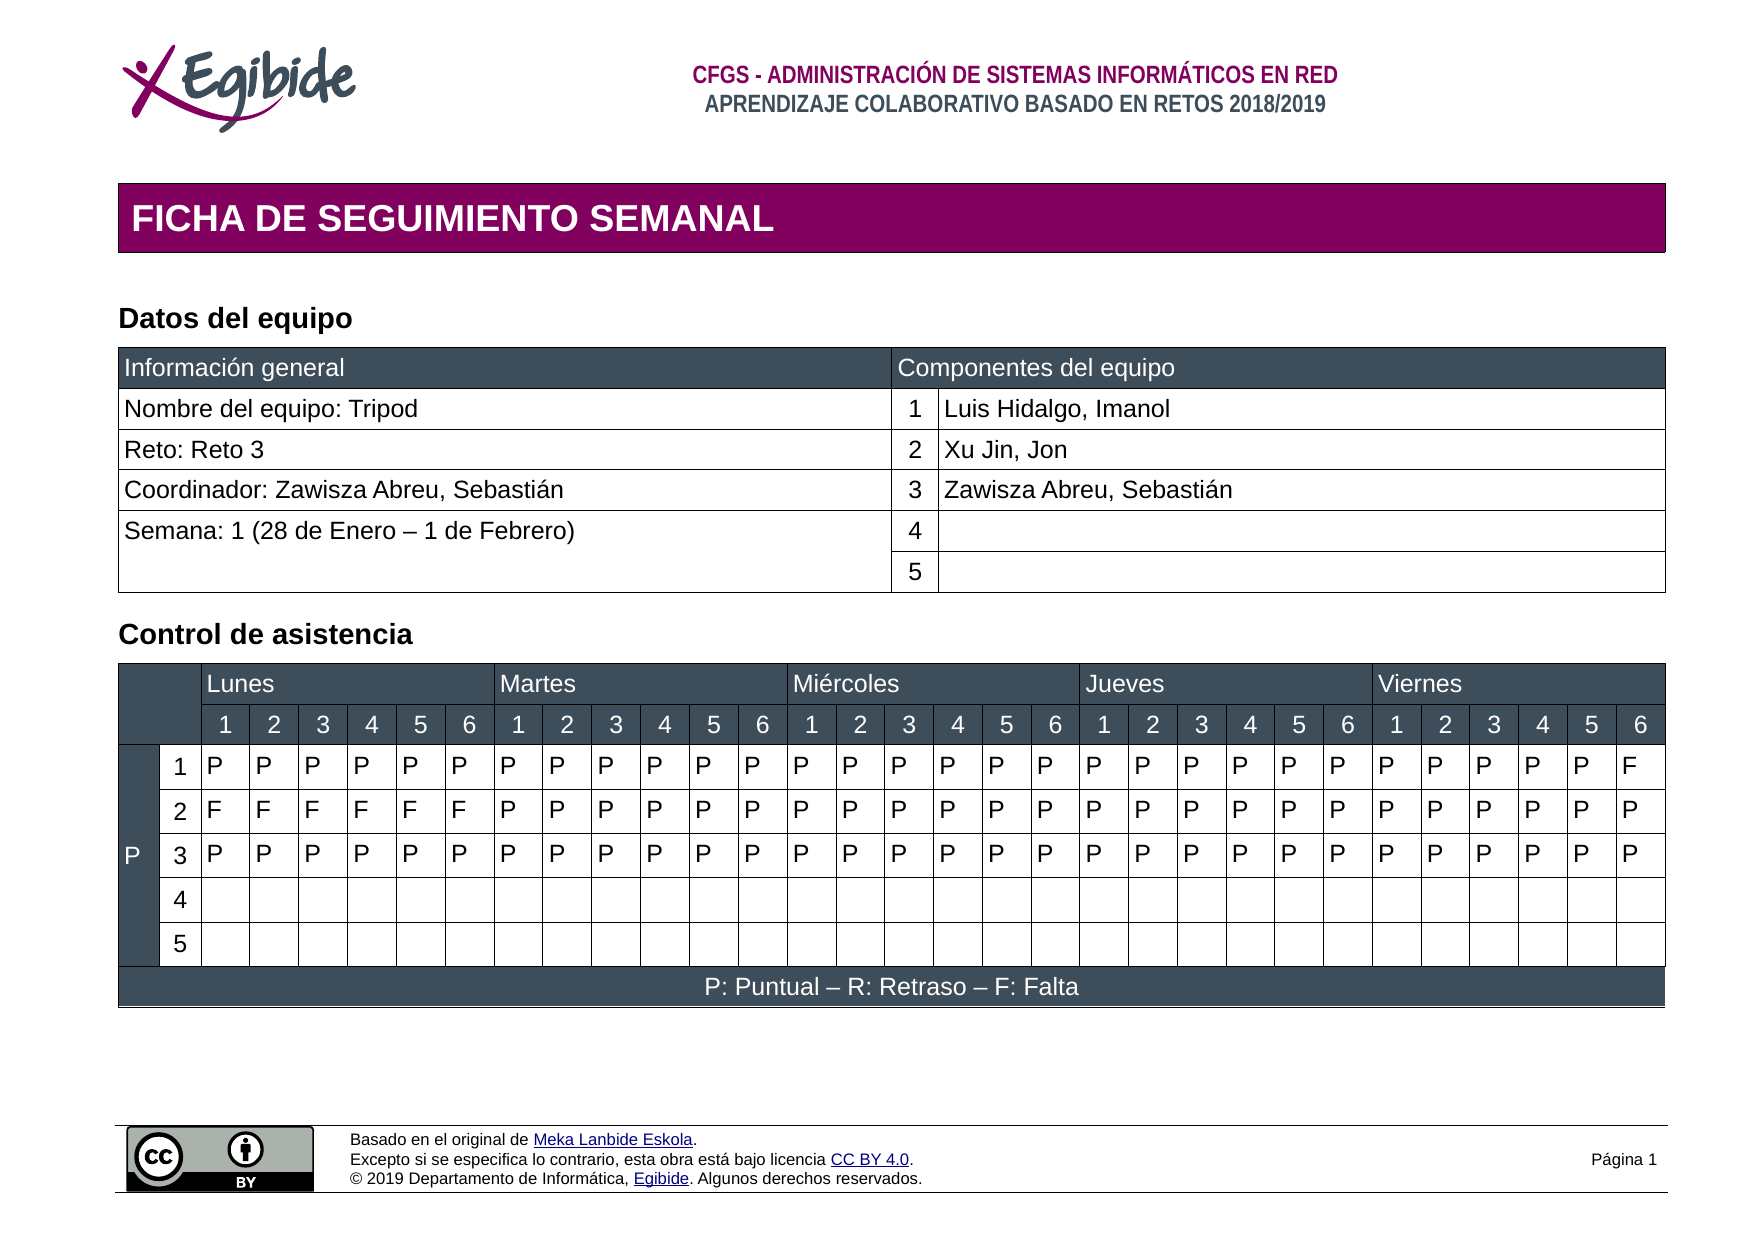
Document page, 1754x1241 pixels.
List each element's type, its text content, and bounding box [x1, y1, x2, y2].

table_cell [250, 878, 298, 921]
table_cell P [202, 745, 249, 789]
table_cell [934, 923, 982, 966]
table_cell P [1178, 790, 1226, 833]
table_cell [885, 923, 933, 966]
table_cell P [543, 745, 591, 789]
table_cell P [446, 745, 494, 789]
table_cell [1617, 878, 1665, 921]
table_cell 2 [837, 705, 884, 744]
table_cell Nombre del equipo: Tripod [119, 389, 891, 428]
table_header Información general [119, 348, 891, 388]
subtitle Ficha de seguimiento semanal [119, 184, 1665, 252]
table_cell P [1227, 834, 1274, 877]
table_cell P [397, 834, 445, 877]
table_cell [1422, 923, 1469, 966]
table_cell P [202, 834, 249, 877]
table_cell 3 [1178, 705, 1226, 744]
table_header [119, 664, 201, 744]
table_cell Zawisza Abreu, Sebastián [939, 470, 1665, 510]
table_cell P [592, 790, 640, 833]
table_cell 2 [543, 705, 591, 744]
table_cell 2 [892, 430, 938, 469]
table_cell [1470, 878, 1518, 921]
table_cell 1 [202, 705, 249, 744]
table_cell [495, 878, 542, 921]
table_cell Xu Jin, Jon [939, 430, 1665, 469]
table_cell 2 [250, 705, 298, 744]
table_cell 4 [1227, 705, 1274, 744]
table_cell P [739, 834, 787, 877]
table_cell [1373, 923, 1421, 966]
table_cell P [983, 834, 1031, 877]
table_cell 1 [1373, 705, 1421, 744]
table_cell P [1422, 745, 1469, 789]
table_cell [1422, 878, 1469, 921]
table_cell 3 [1470, 705, 1518, 744]
table_cell P [1617, 834, 1665, 877]
table_cell P [1227, 790, 1274, 833]
table_cell P [1373, 834, 1421, 877]
table_cell P [1032, 745, 1079, 789]
table_cell [1568, 923, 1616, 966]
table_cell 5 [983, 705, 1031, 744]
table_cell P [983, 790, 1031, 833]
table_cell P [1324, 745, 1372, 789]
table_cell [934, 878, 982, 921]
table_cell 3 [592, 705, 640, 744]
table_cell 6 [739, 705, 787, 744]
table_cell P [885, 834, 933, 877]
table_cell [299, 923, 347, 966]
table_cell [983, 923, 1031, 966]
table_cell P [885, 745, 933, 789]
table_cell [690, 923, 738, 966]
table_cell [543, 923, 591, 966]
table_cell P [543, 790, 591, 833]
table_cell P [739, 745, 787, 789]
table_cell P [1032, 790, 1079, 833]
table_cell [837, 923, 884, 966]
table_cell Luis Hidalgo, Imanol [939, 389, 1665, 428]
table_cell 5 [892, 552, 938, 591]
table_cell 2 [1129, 705, 1177, 744]
table_cell P [690, 834, 738, 877]
table_cell 5 [1568, 705, 1616, 744]
table_cell 1 [1080, 705, 1128, 744]
table_cell P: Puntual – R: Retraso – F: Falta [119, 967, 1665, 1006]
table_cell P [299, 834, 347, 877]
table_cell 1 [160, 745, 201, 789]
table_cell F [299, 790, 347, 833]
table_cell P [1275, 790, 1323, 833]
table_cell P [592, 834, 640, 877]
table_header Martes [495, 664, 787, 704]
table_cell P [885, 790, 933, 833]
table_cell P [592, 745, 640, 789]
table_cell P [1568, 834, 1616, 877]
table_cell P [934, 745, 982, 789]
table_cell 1 [788, 705, 836, 744]
table_cell P [495, 745, 542, 789]
table_cell P [1129, 834, 1177, 877]
table_cell F [397, 790, 445, 833]
table_cell 1 [892, 389, 938, 428]
table_cell [983, 878, 1031, 921]
table_cell 5 [690, 705, 738, 744]
table_cell [1324, 923, 1372, 966]
table_cell [1080, 878, 1128, 921]
table_cell P [1519, 834, 1567, 877]
table_cell P [1617, 790, 1665, 833]
table_cell P [690, 790, 738, 833]
table_cell P [397, 745, 445, 789]
table_cell P [299, 745, 347, 789]
table_cell F [202, 790, 249, 833]
table_cell [739, 923, 787, 966]
table_cell 6 [1032, 705, 1079, 744]
table_cell [1275, 878, 1323, 921]
table_cell 4 [934, 705, 982, 744]
table_cell [1324, 878, 1372, 921]
table_cell 5 [160, 923, 201, 966]
table_cell 4 [892, 511, 938, 551]
table_cell [446, 878, 494, 921]
table_cell P [1178, 834, 1226, 877]
table_cell [1227, 923, 1274, 966]
table_cell [837, 878, 884, 921]
table_cell [543, 878, 591, 921]
table_cell P [1470, 834, 1518, 877]
table_cell [739, 878, 787, 921]
table_cell [495, 923, 542, 966]
table_cell [641, 878, 689, 921]
table_cell P [1275, 834, 1323, 877]
table_cell [788, 923, 836, 966]
table_cell P [641, 745, 689, 789]
table_cell P [641, 790, 689, 833]
table_cell P [250, 745, 298, 789]
table_cell P [1568, 790, 1616, 833]
table_cell [939, 552, 1665, 591]
table_cell [1178, 923, 1226, 966]
table_cell P [837, 790, 884, 833]
table_cell [788, 878, 836, 921]
table_cell P [788, 834, 836, 877]
table_cell P [690, 745, 738, 789]
table_cell 4 [641, 705, 689, 744]
table_cell 2 [160, 790, 201, 833]
table_cell P [1080, 745, 1128, 789]
table_cell P [641, 834, 689, 877]
table_cell P [495, 834, 542, 877]
table_cell [1129, 878, 1177, 921]
table_cell P [983, 745, 1031, 789]
table_cell Semana: 1 (28 de Enero – 1 de Febrero) [119, 511, 891, 591]
table_cell 3 [885, 705, 933, 744]
table_cell P [1129, 745, 1177, 789]
table_cell 6 [446, 705, 494, 744]
table_cell [397, 923, 445, 966]
table_cell P [1324, 790, 1372, 833]
table_cell [299, 878, 347, 921]
table_cell P [119, 745, 159, 966]
table_cell 5 [1275, 705, 1323, 744]
table_cell [939, 511, 1665, 551]
table_cell P [1227, 745, 1274, 789]
table_cell 4 [160, 878, 201, 921]
table_cell P [1324, 834, 1372, 877]
table_cell P [739, 790, 787, 833]
table_cell [1129, 923, 1177, 966]
subtitle Datos del equipo [118, 301, 1665, 334]
table_cell P [1032, 834, 1079, 877]
table_cell P [1568, 745, 1616, 789]
table_cell [690, 878, 738, 921]
table_cell P [348, 834, 396, 877]
table_header Jueves [1080, 664, 1372, 704]
table_cell [592, 878, 640, 921]
table_cell 4 [1519, 705, 1567, 744]
table_cell [1032, 923, 1079, 966]
table_header Lunes [202, 664, 494, 704]
table_cell P [1129, 790, 1177, 833]
table_cell P [1470, 790, 1518, 833]
table_cell [1032, 878, 1079, 921]
table_cell [348, 923, 396, 966]
table_cell 2 [1422, 705, 1469, 744]
table_cell [1470, 923, 1518, 966]
table_cell P [348, 745, 396, 789]
table_cell 4 [348, 705, 396, 744]
table_cell P [1519, 745, 1567, 789]
table_cell Coordinador: Zawisza Abreu, Sebastián [119, 470, 891, 510]
table_cell [1275, 923, 1323, 966]
table_cell F [1617, 745, 1665, 789]
table_cell P [543, 834, 591, 877]
table_cell [348, 878, 396, 921]
table_cell F [348, 790, 396, 833]
table_cell [1227, 878, 1274, 921]
table_cell P [788, 745, 836, 789]
table_cell [885, 878, 933, 921]
table_cell P [1422, 834, 1469, 877]
table_cell F [446, 790, 494, 833]
table_cell [1617, 923, 1665, 966]
table_cell [1080, 923, 1128, 966]
table_cell 3 [299, 705, 347, 744]
table_cell Reto: Reto 3 [119, 430, 891, 469]
table_cell P [1373, 790, 1421, 833]
table_cell P [1373, 745, 1421, 789]
table_cell [592, 923, 640, 966]
table_cell P [837, 834, 884, 877]
table_cell 6 [1617, 705, 1665, 744]
table_cell P [1080, 790, 1128, 833]
table_cell P [934, 834, 982, 877]
table_cell P [1519, 790, 1567, 833]
table_cell [250, 923, 298, 966]
table_cell F [250, 790, 298, 833]
table_cell [397, 878, 445, 921]
table_cell [1178, 878, 1226, 921]
table_header Miércoles [788, 664, 1079, 704]
table_cell [641, 923, 689, 966]
table_cell [1519, 923, 1567, 966]
table_cell P [837, 745, 884, 789]
table_cell 3 [892, 470, 938, 510]
table_cell P [446, 834, 494, 877]
table_cell [1519, 878, 1567, 921]
table_cell P [495, 790, 542, 833]
table_header Viernes [1373, 664, 1665, 704]
table_cell 3 [160, 834, 201, 877]
table_cell [202, 878, 249, 921]
table_cell 6 [1324, 705, 1372, 744]
table_cell [1568, 878, 1616, 921]
table_cell P [1275, 745, 1323, 789]
table_cell P [934, 790, 982, 833]
table_cell 5 [397, 705, 445, 744]
table_cell [202, 923, 249, 966]
table_cell 1 [495, 705, 542, 744]
table_cell P [1178, 745, 1226, 789]
subtitle Control de asistencia [118, 617, 1665, 650]
table_cell [446, 923, 494, 966]
table_cell P [788, 790, 836, 833]
table_cell P [1422, 790, 1469, 833]
table_header Componentes del equipo [892, 348, 1665, 388]
table_cell P [1080, 834, 1128, 877]
table_cell P [1470, 745, 1518, 789]
table_cell P [250, 834, 298, 877]
table_cell [1373, 878, 1421, 921]
